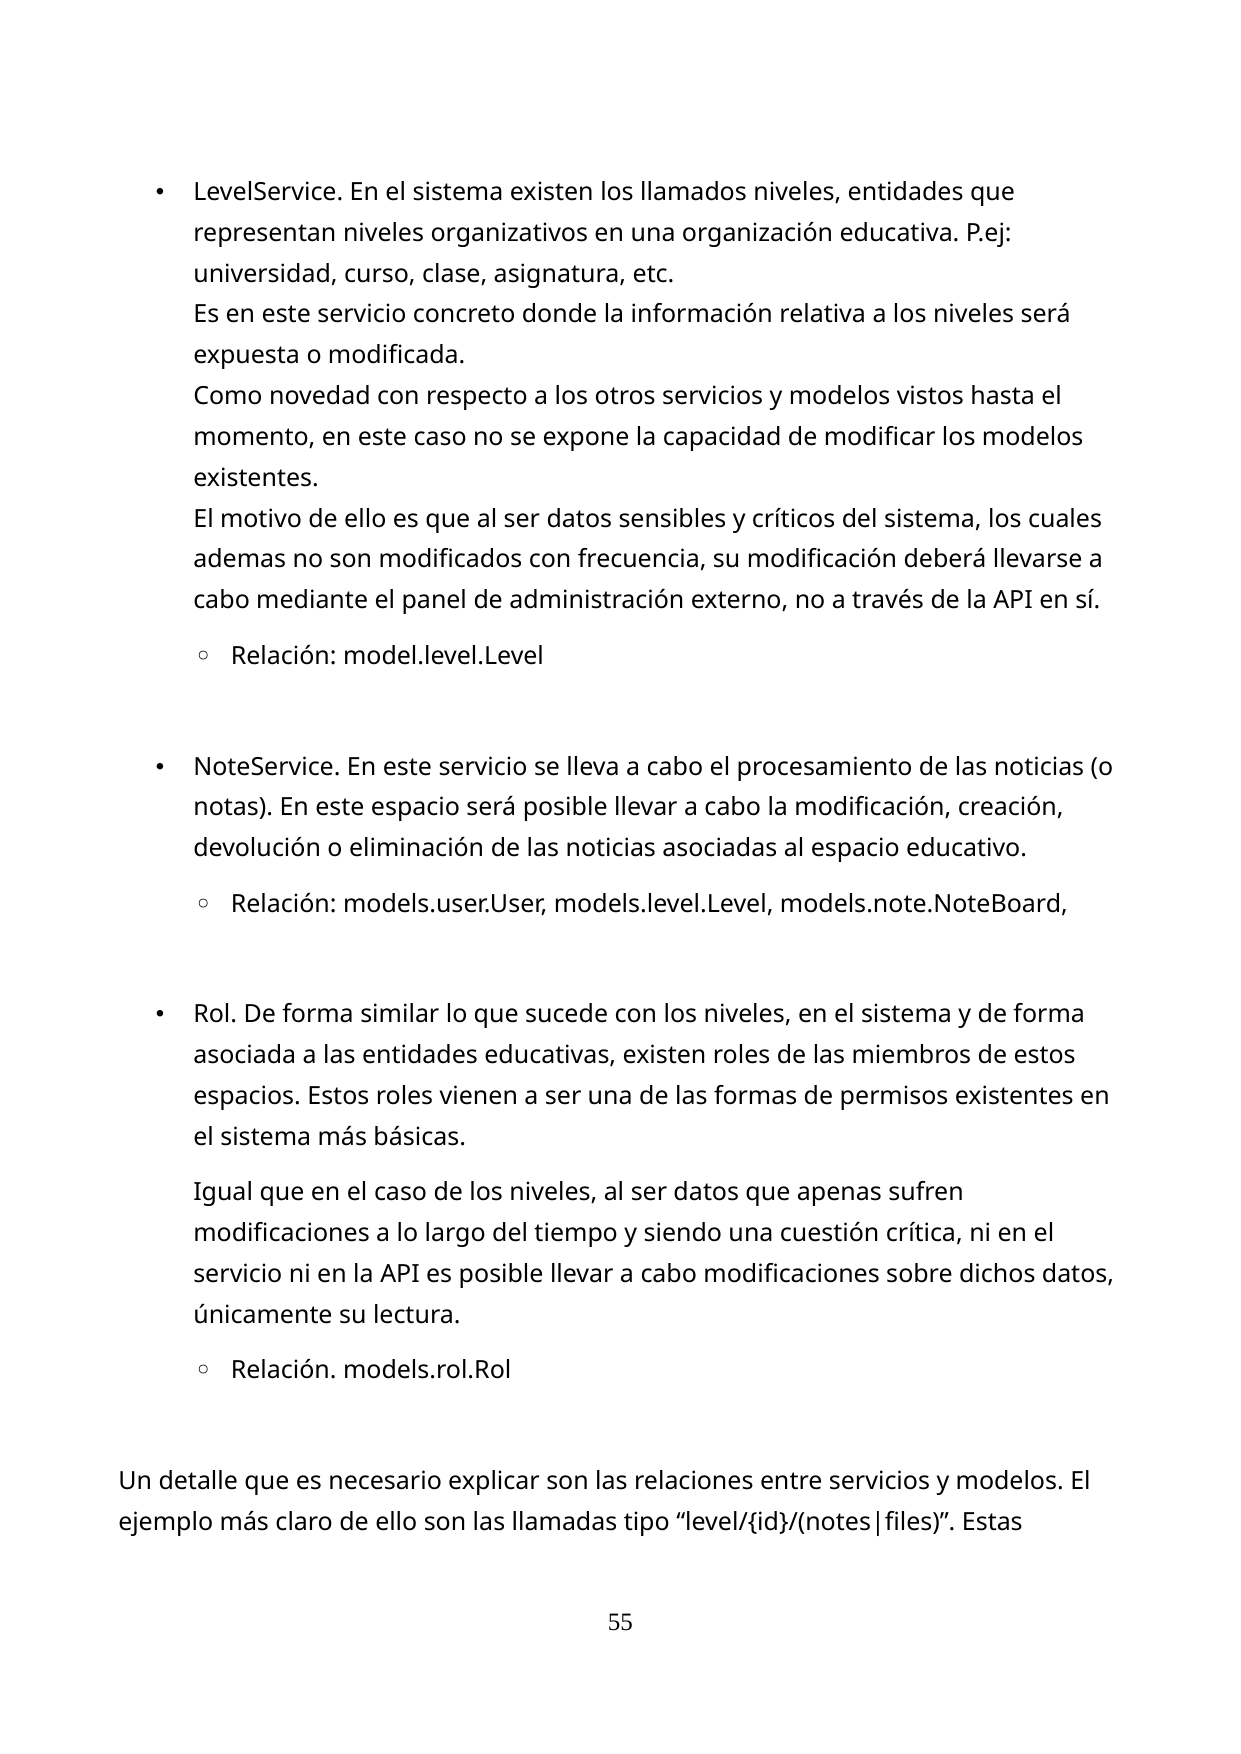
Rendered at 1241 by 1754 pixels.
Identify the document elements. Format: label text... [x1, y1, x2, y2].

list NoteService. En este servicio se lleva a cabo el procesamiento de las noticias (o notas). En este espacio será posible llevar a cabo la modificación, creación, devolución o eliminación de las noticias asociadas al espacio educativo. [156, 748, 1122, 864]
list Rol. De forma similar lo que sucede con los niveles, en el sistema y de forma asociada a las entidades educativas, existen roles de las miembros de estos espacios. Estos roles vienen a ser una de las formas de permisos existentes en el sistema más básicas. [156, 996, 1122, 1153]
list [193, 118, 1122, 152]
text Un detalle que es necesario explicar son las relaciones entre servicios y modelos. El ejemplo más claro de ello son las llamadas tipo “level/{id}/(notes|files)”. Estas [118, 1463, 1122, 1538]
list Relación. models.rol.Rol [193, 1352, 1122, 1386]
list Relación: models.user.User, models.level.Level, models.note.NoteBoard, [193, 885, 1122, 919]
list LevelService. En el sistema existen los llamados niveles, entidades que representan niveles organizativos en una organización educativa. P.ej: universidad, curso, clase, asignatura, etc. Es en este servicio concreto donde la información relativa a los niveles será expuesta o modificada. Como novedad con respecto a los otros servicios y modelos vistos hasta el momento, en este caso no se expone la capacidad de modificar los modelos existentes. El motivo de ello es que al ser datos sensibles y críticos del sistema, los cuales ademas no son modificados con frecuencia, su modificación deberá llevarse a cabo mediante el panel de administración externo, no a través de la API en sí. [156, 173, 1122, 616]
list Igual que en el caso de los niveles, al ser datos que apenas sufren modificaciones a lo largo del tiempo y siendo una cuestión crítica, ni en el servicio ni en la API es posible llevar a cabo modificaciones sobre dichos datos, únicamente su lectura. [156, 1174, 1122, 1331]
list Relación: model.level.Level [193, 637, 1122, 671]
